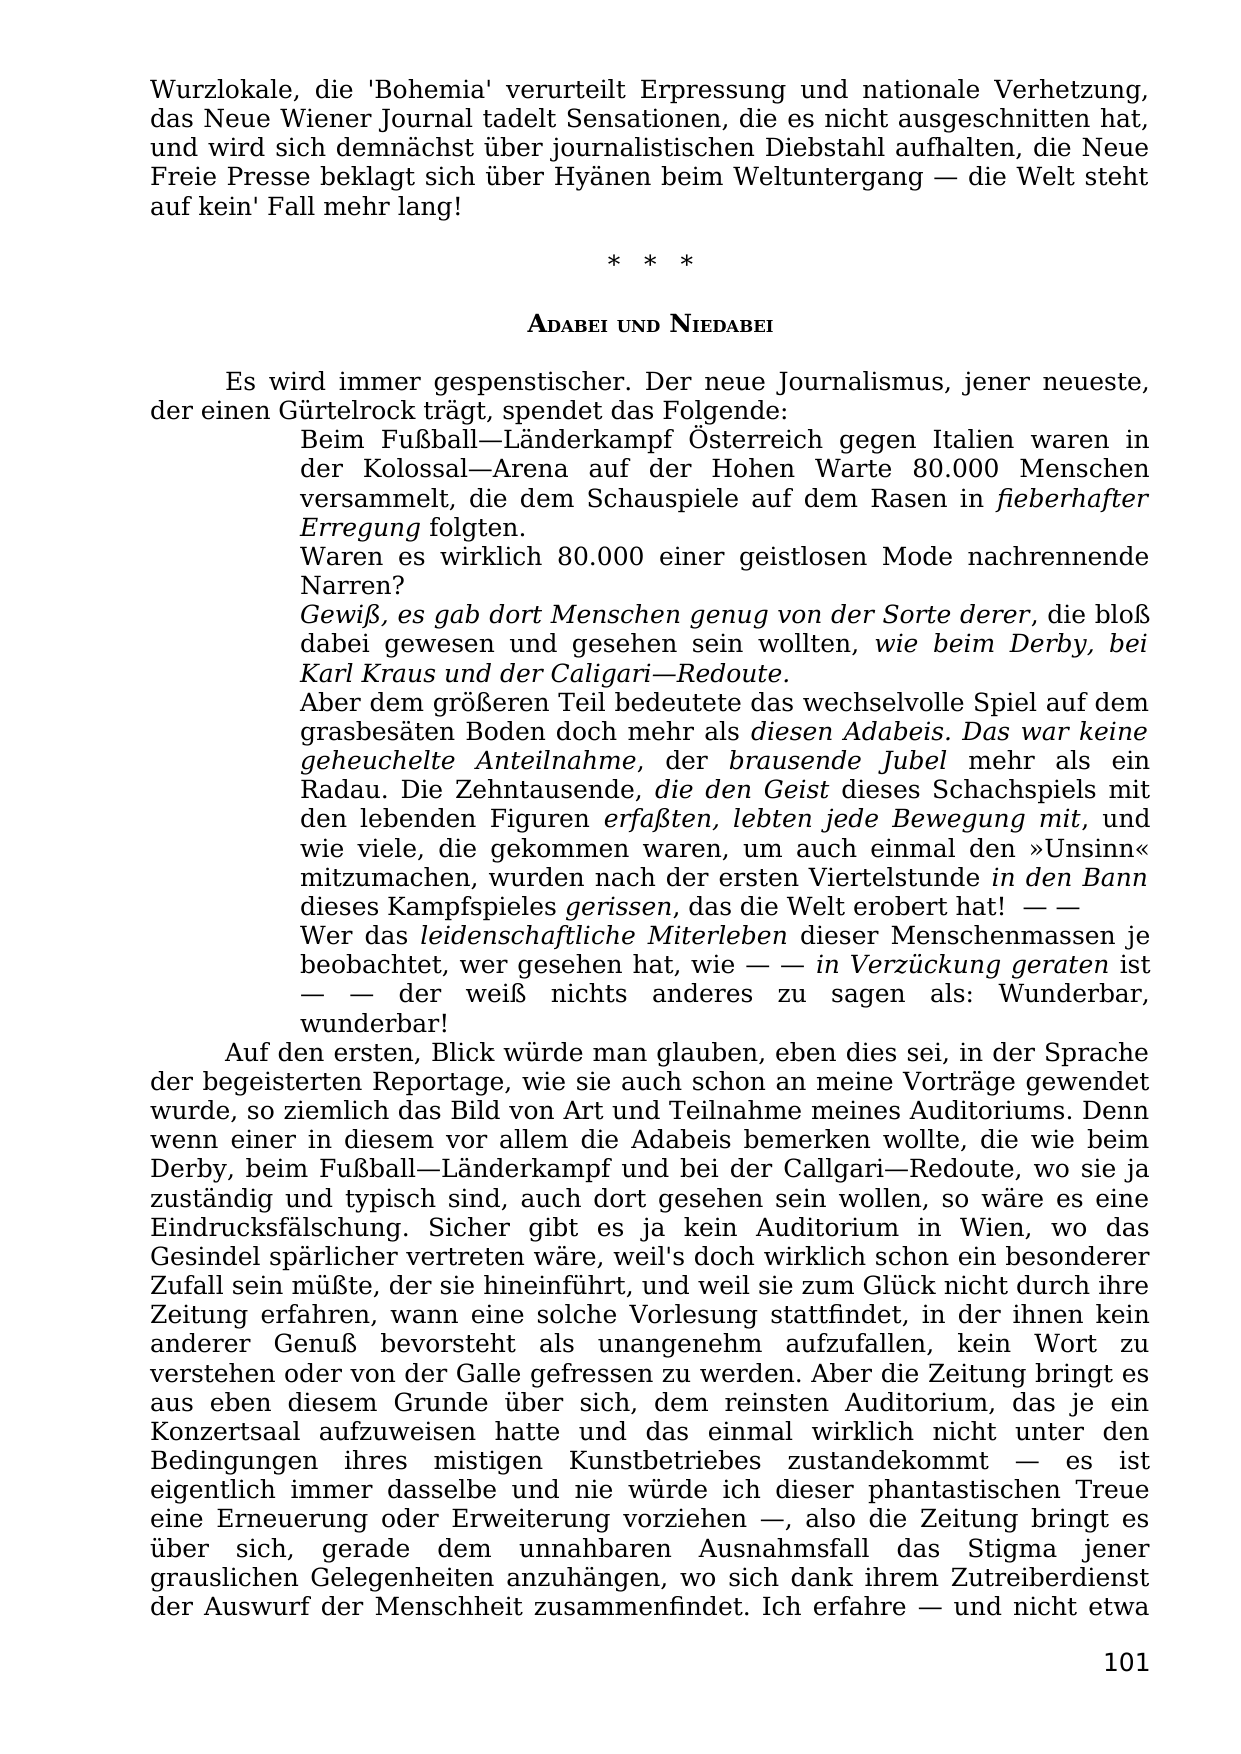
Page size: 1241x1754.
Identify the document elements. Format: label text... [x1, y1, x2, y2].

text * * * [150, 250, 1151, 279]
text Wer das leidenschaftliche Miterleben dieser Menschenmassen je beobachtet, wer gesehen hat, wie — — in Verzückung geraten ist — — der weiß nichts anderes zu sagen als: Wunderbar, wunderbar! [300, 921, 1151, 1038]
text Beim Fußball—Länderkampf Österreich gegen Italien waren in der Kolossal—Arena auf der Hohen Warte 80.000 Menschen versammelt, die dem Schauspiele auf dem Rasen in fieberhafter Erregung folgten. [300, 425, 1151, 542]
text Es wird immer gespenstischer. Der neue Journalismus, jener neueste, der einen Gürtelrock trägt, spendet das Folgende: [150, 367, 1151, 425]
text Waren es wirklich 80.000 einer geistlosen Mode nachrennende Narren? [300, 542, 1151, 600]
text Adabei und Niedabei [150, 308, 1151, 338]
text Auf den ersten, Blick würde man glauben, eben dies sei, in der Sprache der begeisterten Reportage, wie sie auch schon an meine Vorträge gewendet wurde, so ziemlich das Bild von Art und Teilnahme meines Auditoriums. Denn wenn einer in diesem vor allem die Adabeis bemerken wollte, die wie beim Derby, beim Fußball—Länderkampf und bei der Callgari—Redoute, wo sie ja zuständig und typisch sind, auch dort gesehen sein wollen, so wäre es eine Eindrucksfälschung. Sicher gibt es ja kein Auditorium in Wien, wo das Gesindel spärlicher vertreten wäre, weil's doch wirklich schon ein besonderer Zufall sein müßte, der sie hineinführt, und weil sie zum Glück nicht durch ihre Zeitung erfahren, wann eine solche Vorlesung stattfindet, in der ihnen kein anderer Genuß bevorsteht als unangenehm aufzufallen, kein Wort zu verstehen oder von der Galle gefressen zu werden. Aber die Zeitung bringt es aus eben diesem Grunde über sich, dem reinsten Auditorium, das je ein Konzertsaal aufzuweisen hatte und das einmal wirklich nicht unter den Bedingungen ihres mistigen Kunstbetriebes zustandekommt — es ist eigentlich immer dasselbe und nie würde ich dieser phantastischen Treue eine Erneuerung oder Erweiterung vorziehen —, also die Zeitung bringt es über sich, gerade dem unnahbaren Ausnahmsfall das Stigma jener grauslichen Gelegenheiten anzuhängen, wo sich dank ihrem Zutreiberdienst der Auswurf der Menschheit zusammenfindet. Ich erfahre — und nicht etwa [150, 1038, 1151, 1621]
text Wurzlokale, die 'Bohemia' verurteilt Erpressung und nationale Verhetzung, das Neue Wiener Journal tadelt Sensationen, die es nicht ausgeschnitten hat, und wird sich demnächst über journalistischen Diebstahl aufhalten, die Neue Freie Presse beklagt sich über Hyänen beim Weltuntergang — die Welt steht auf kein' Fall mehr lang! [150, 75, 1151, 221]
text Gewiß, es gab dort Menschen genug von der Sorte derer, die bloß dabei gewesen und gesehen sein wollten, wie beim Derby, bei Karl Kraus und der Caligari—Redoute. [300, 600, 1151, 688]
text Aber dem größeren Teil bedeutete das wechselvolle Spiel auf dem grasbesäten Boden doch mehr als diesen Adabeis. Das war keine geheuchelte Anteilnahme, der brausende Jubel mehr als ein Radau. Die Zehntausende, die den Geist dieses Schachspiels mit den lebenden Figuren erfaßten, lebten jede Bewegung mit, und wie viele, die gekommen waren, um auch einmal den »Unsinn« mitzumachen, wurden nach der ersten Viertelstunde in den Bann dieses Kampfspieles gerissen, das die Welt erobert hat! — — [300, 688, 1151, 921]
